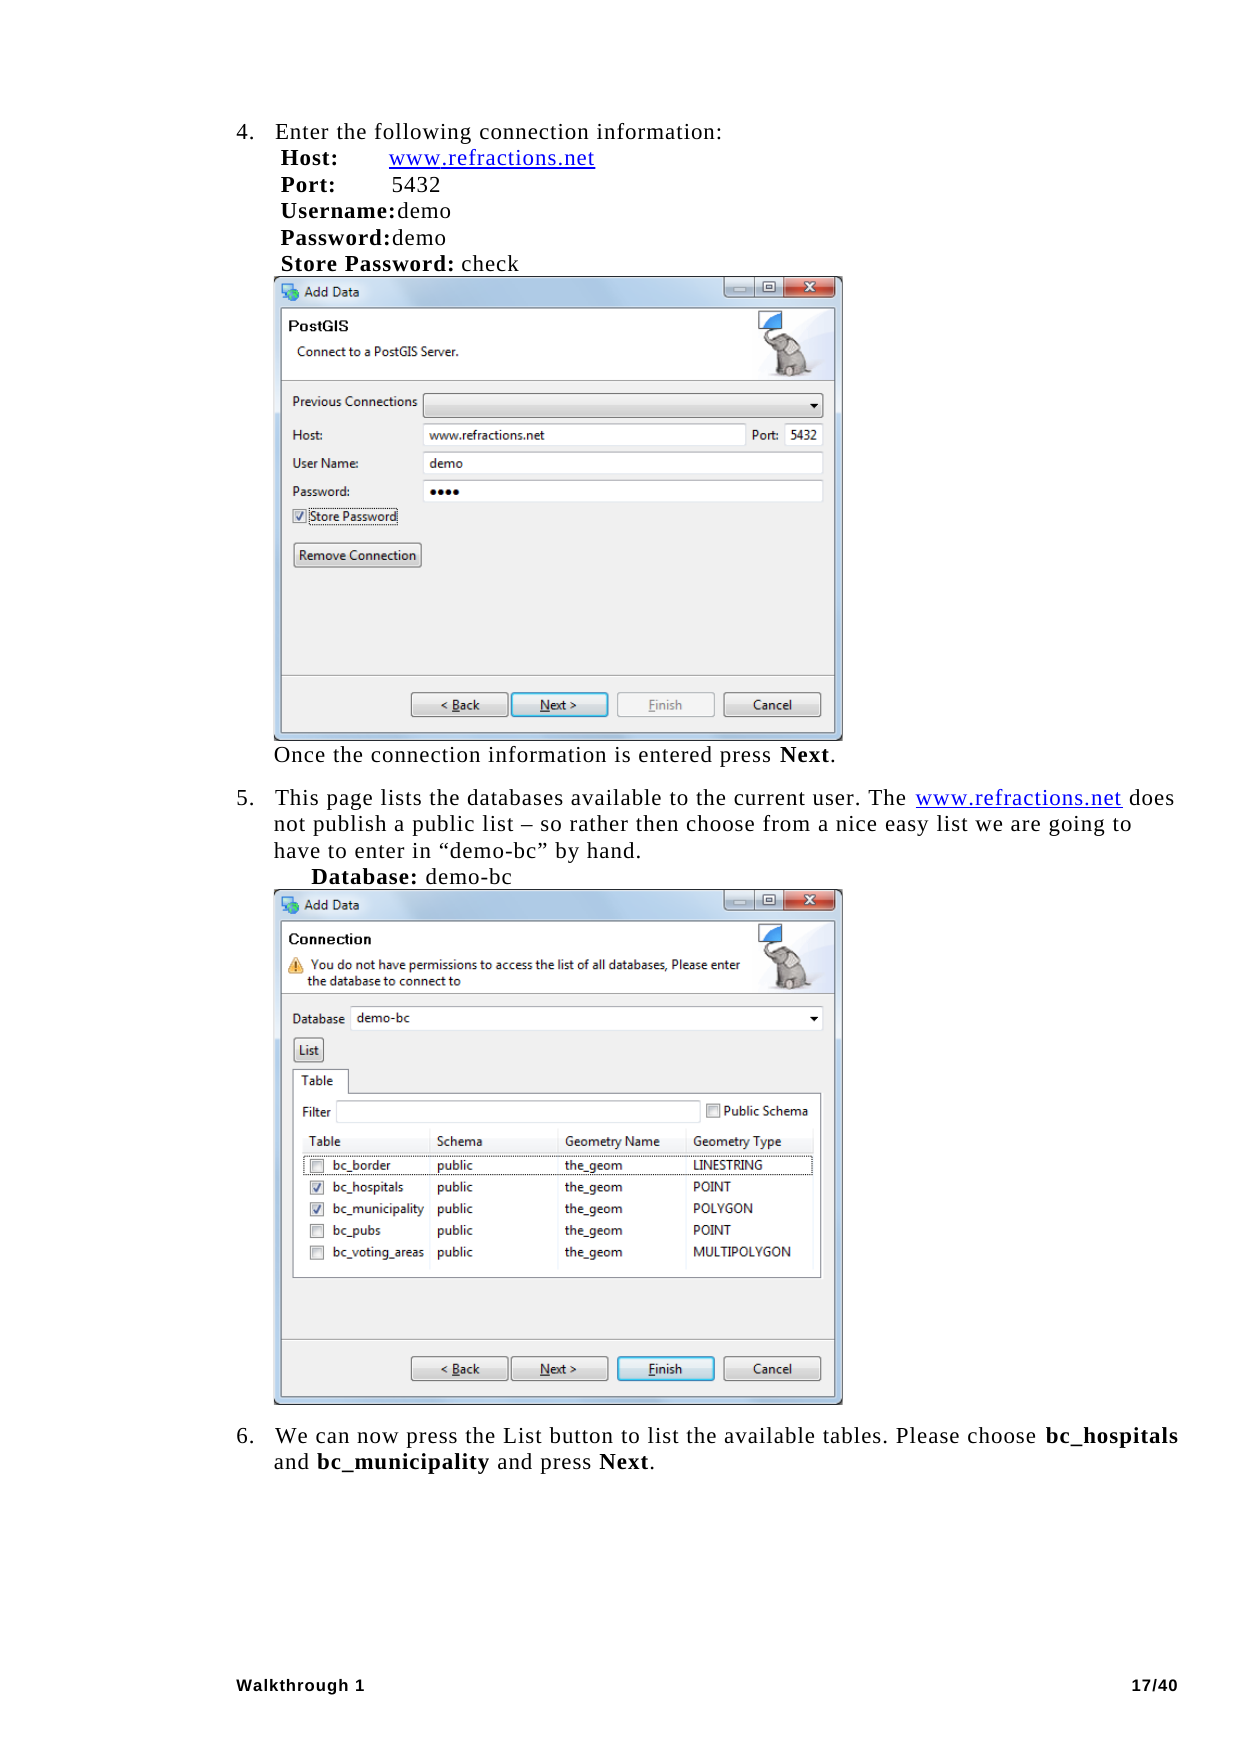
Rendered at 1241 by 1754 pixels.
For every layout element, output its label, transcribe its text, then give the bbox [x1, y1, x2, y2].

list We can now press the List button to list the available tables. Please choose bc_hospitals and bc_municipality and press Next. [236, 1422, 1181, 1501]
list This page lists the databases available to the current user. The www.refractions.net does not publish a public list – so rather then choose from a nice easy list we are going to have to enter in “demo-bc” by hand. Database: demo-bc [236, 784, 1181, 889]
picture [273, 276, 843, 741]
list Enter the following connection information: Host: www.refractions.net Port: 5432 Username: demo Password: demo Store Password: check Once the connection information is entered press Next. [236, 118, 1181, 767]
picture [273, 889, 843, 1405]
